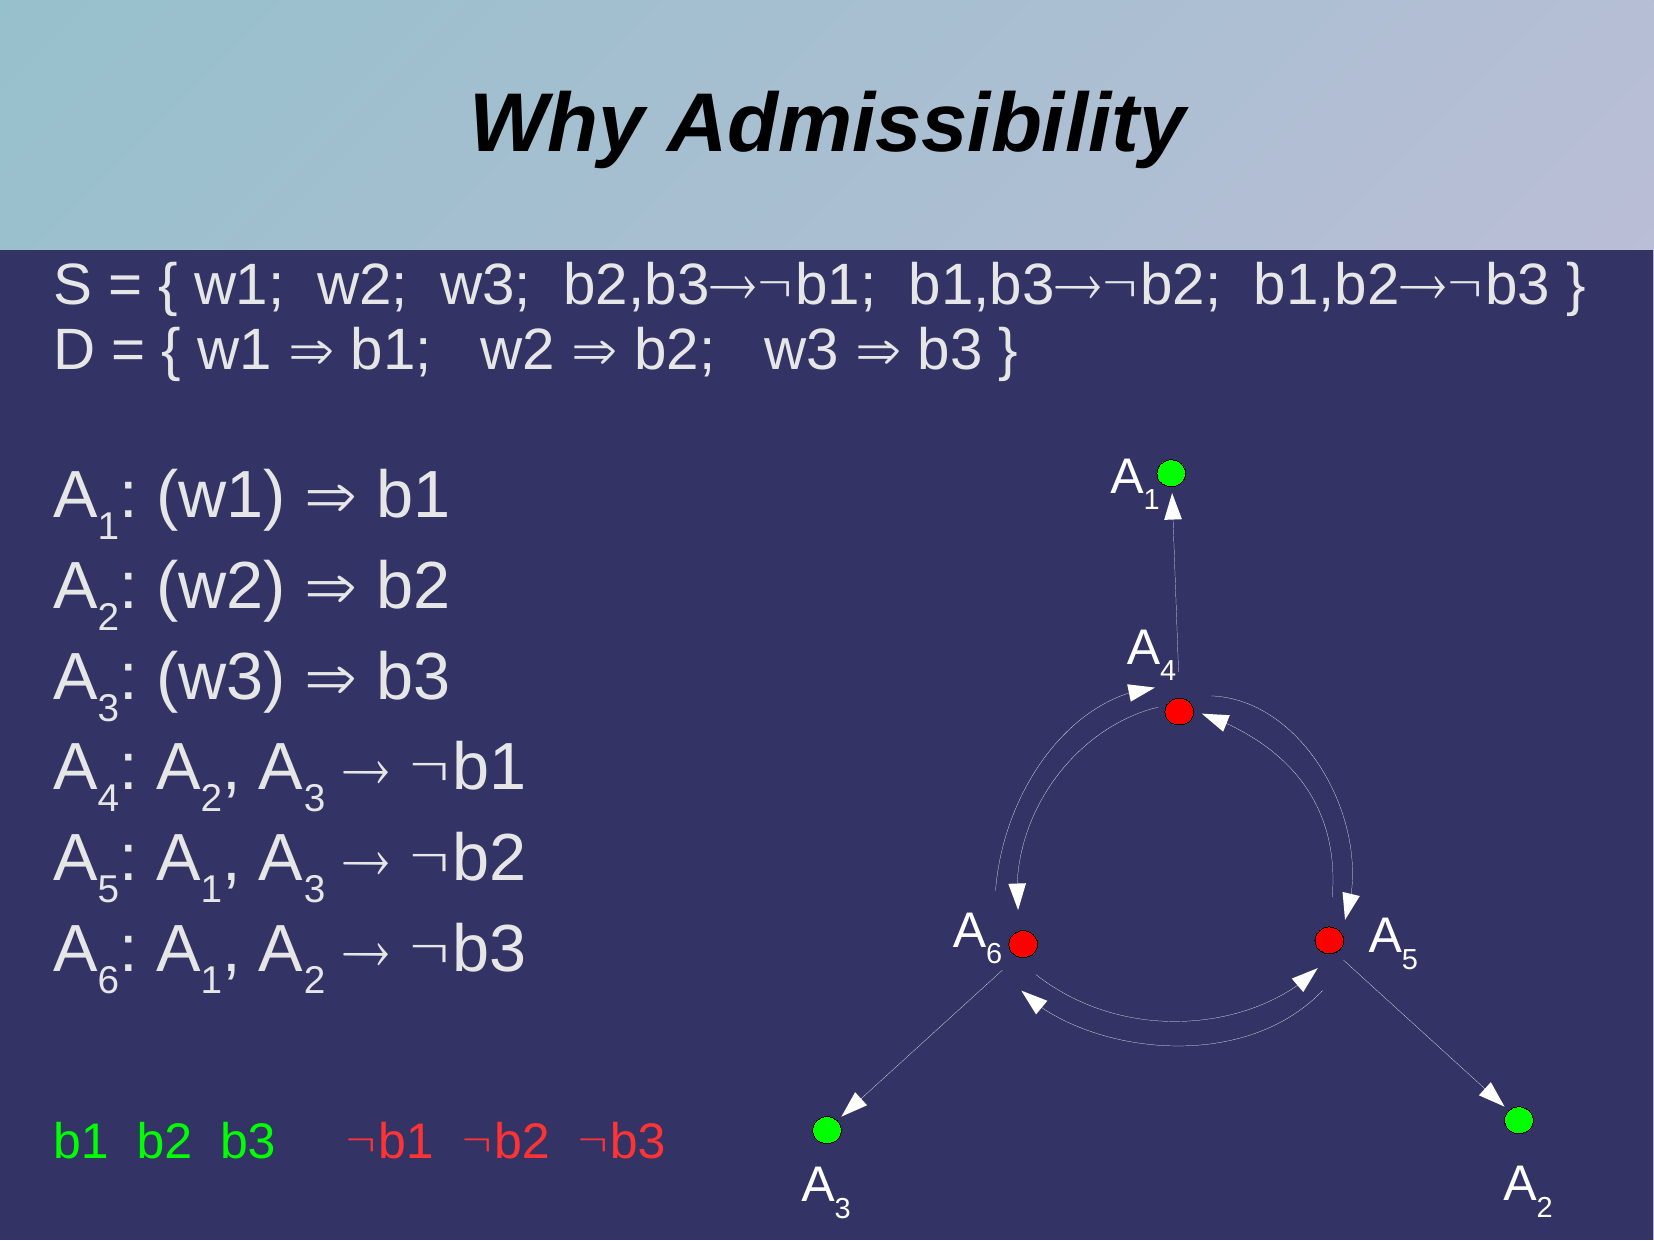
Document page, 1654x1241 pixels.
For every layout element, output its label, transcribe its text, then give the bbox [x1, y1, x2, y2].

text_box [1008, 930, 1038, 958]
text_box [1504, 1106, 1534, 1134]
text_box [1314, 926, 1344, 954]
text_box A1 [1110, 448, 1160, 516]
text_box A2 [1503, 1155, 1553, 1224]
text_box A6 [952, 902, 1003, 971]
text_box A3 [801, 1156, 852, 1225]
text_box A4 [1126, 618, 1177, 687]
text_box [1164, 698, 1194, 725]
title Why Admissibility [121, 19, 1534, 227]
text_box [812, 1116, 842, 1144]
text_box [1156, 459, 1186, 487]
text_box A5 [1368, 907, 1419, 976]
list S = { w1; w2; w3; b2,b3¬b1; b1,b3¬b2; b1,b2¬b3 } D = { w1 ⇒ b1; w2 ⇒ b2; w3 ⇒ b3 } A1: (w1) ⇒ b1 A2: (w2) ⇒ b2 A3: (w3) ⇒ b3 A4: A2, A3  ¬b1 A5: A1, A3  ¬b2 A6: A1, A2  ¬b3 b1 b2 b3 ¬b1 ¬b2 ¬b3 [53, 252, 1619, 1241]
